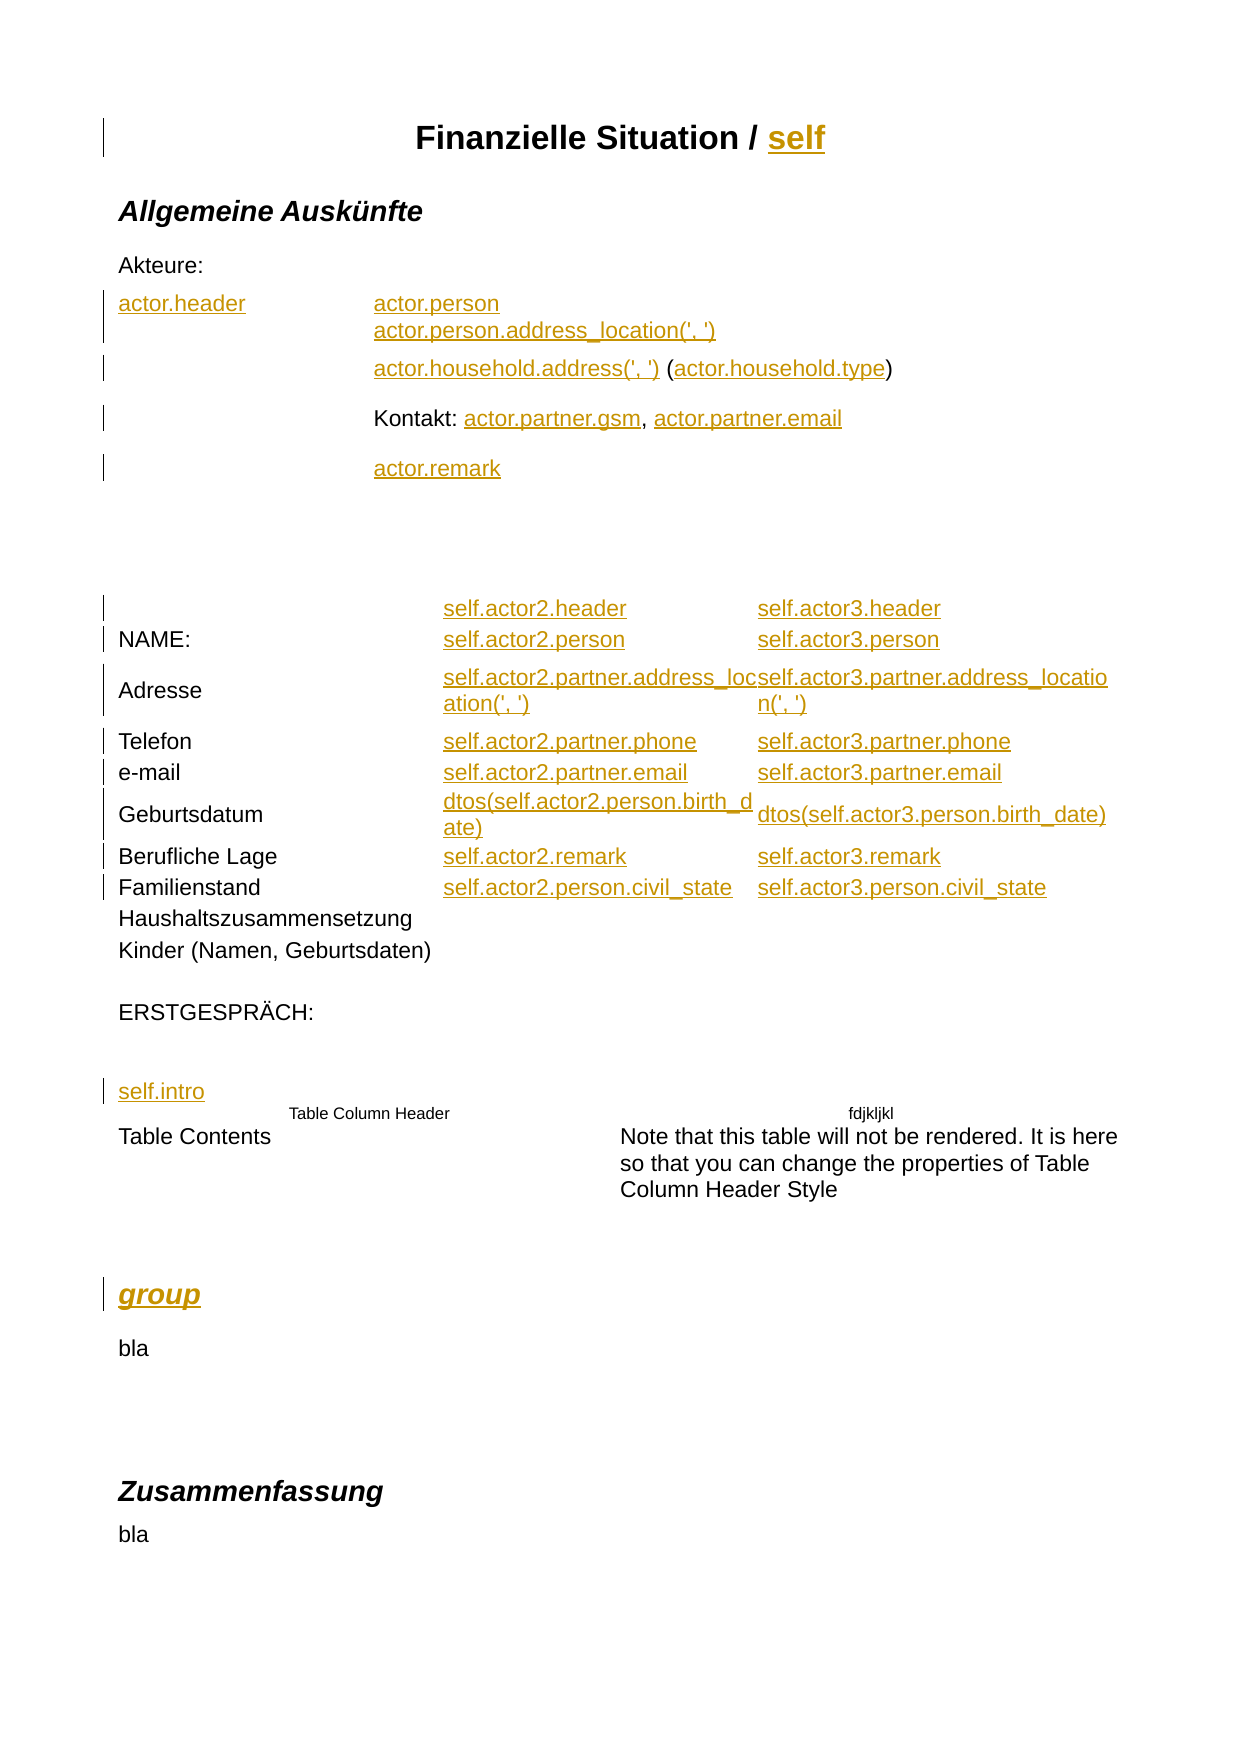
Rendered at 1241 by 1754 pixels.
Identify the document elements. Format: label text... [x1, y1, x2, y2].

table_header [118, 593, 443, 624]
table_cell self.actor2.partner.address_loc [443, 655, 757, 686]
text bla [118, 1335, 1122, 1361]
table_cell Berufliche Lage [118, 840, 443, 872]
table_cell self.actor3.person.civil_state [757, 872, 1120, 903]
text self.intro [118, 1078, 1122, 1104]
table_cell Haushaltszusammensetzung [118, 903, 443, 934]
subtitle Allgemeine Auskünfte [118, 194, 1122, 228]
table_cell self.actor3.partner.email [757, 756, 1120, 788]
table_cell self.actor2.partner.phone [443, 725, 757, 756]
table_cell self.actor3.person [757, 624, 1120, 655]
subtitle Zusammenfassung [118, 1474, 1122, 1508]
table_cell [443, 997, 757, 1028]
table_cell [757, 997, 1120, 1028]
table_header self.actor3.header [757, 593, 1120, 624]
text bla [118, 1521, 1122, 1547]
table_cell [443, 965, 757, 997]
table_cell Familienstand [118, 872, 443, 903]
table_cell [443, 903, 757, 934]
table_cell ation(', ') [443, 688, 757, 725]
table_header actor.header [118, 290, 373, 493]
table_cell Note that this table will not be rendered. It is here so that you can change the properties of Table Column Header Style [620, 1123, 1122, 1202]
table_cell [118, 965, 443, 997]
table_cell [443, 934, 757, 965]
subtitle Finanzielle Situation / self [118, 118, 1122, 157]
table_cell Geburtsdatum [118, 788, 443, 840]
table_cell Table Contents [118, 1123, 620, 1202]
table_cell [757, 903, 1120, 934]
table_cell self.actor3.remark [757, 840, 1120, 872]
table_cell Adresse [118, 655, 443, 725]
table_cell NAME: [118, 624, 443, 655]
table_cell self.actor2.remark [443, 840, 757, 872]
table_header actor.person actor.person.address_location(', ') actor.household.address(', ') (actor.household.type) Kontakt: actor.partner.gsm, actor.partner.email actor.remark [373, 290, 1122, 493]
table_cell self.actor2.person [443, 624, 757, 655]
table_header self.actor2.header [443, 593, 757, 624]
table_cell self.actor2.partner.email [443, 756, 757, 788]
subtitle group [118, 1277, 1122, 1311]
table_cell self.actor2.person.civil_state [443, 872, 757, 903]
table_cell self.actor3.partner.address_location(', ') [757, 655, 1120, 725]
table_cell ERSTGESPRÄCH: [118, 997, 443, 1028]
table_cell self.actor3.partner.phone [757, 725, 1120, 756]
table_cell dtos(self.actor2.person.birth_date) [443, 788, 757, 840]
table_cell dtos(self.actor3.person.birth_date) [757, 788, 1120, 840]
table_cell Kinder (Namen, Geburtsdaten) [118, 934, 443, 965]
table_cell e-mail [118, 756, 443, 788]
table_header fdjkljkl [620, 1104, 1122, 1123]
table_cell [757, 934, 1120, 965]
table_cell Telefon [118, 725, 443, 756]
table_cell [757, 965, 1120, 997]
table_header Table Column Header [118, 1104, 620, 1123]
text Akteure: [118, 252, 1122, 278]
